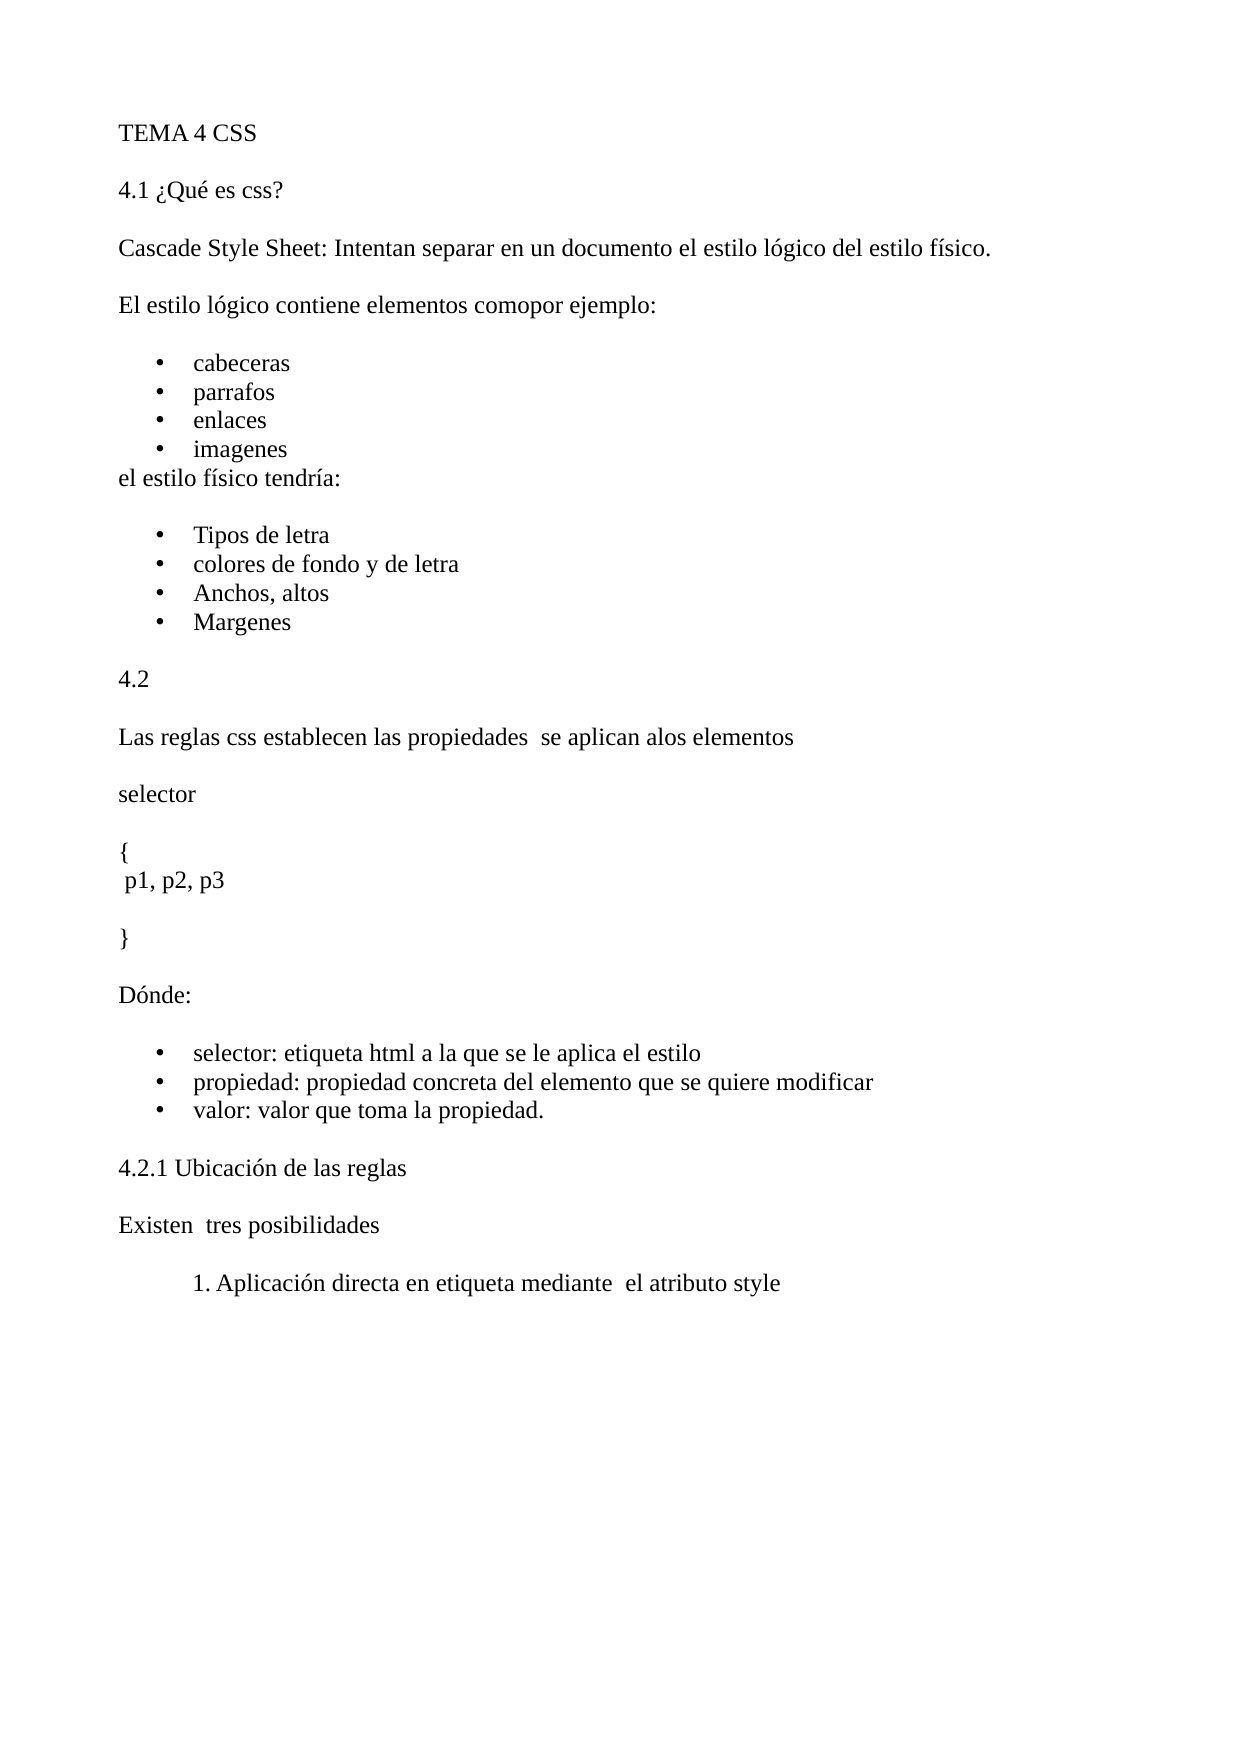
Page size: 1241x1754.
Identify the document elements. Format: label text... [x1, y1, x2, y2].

text Cascade Style Sheet: Intentan separar en un documento el estilo lógico del estilo físico. [118, 233, 1122, 262]
list Tipos de letra [156, 521, 1122, 549]
text 4.2 [118, 664, 1122, 693]
text 1. Aplicación directa en etiqueta mediante el atributo style [118, 1268, 1122, 1297]
text 4.1 ¿Qué es css? [118, 176, 1122, 204]
list valor: valor que toma la propiedad. [156, 1096, 1122, 1124]
text p1, p2, p3 [118, 866, 1122, 894]
list colores de fondo y de letra [156, 549, 1122, 578]
text Las reglas css establecen las propiedades se aplican alos elementos [118, 722, 1122, 751]
text selector [118, 779, 1122, 808]
text Dónde: [118, 981, 1122, 1009]
list enlaces [156, 406, 1122, 434]
list parrafos [156, 377, 1122, 406]
list Margenes [156, 607, 1122, 636]
text TEMA 4 CSS [118, 118, 1122, 147]
list propiedad: propiedad concreta del elemento que se quiere modificar [156, 1067, 1122, 1096]
text } [118, 923, 1122, 952]
list cabeceras [156, 348, 1122, 377]
text el estilo físico tendría: [118, 463, 1122, 492]
list selector: etiqueta html a la que se le aplica el estilo [156, 1038, 1122, 1067]
text El estilo lógico contiene elementos comopor ejemplo: [118, 291, 1122, 319]
text 4.2.1 Ubicación de las reglas [118, 1153, 1122, 1182]
text Existen tres posibilidades [118, 1211, 1122, 1239]
text { [118, 837, 1122, 866]
list Anchos, altos [156, 578, 1122, 607]
list imagenes [156, 434, 1122, 463]
